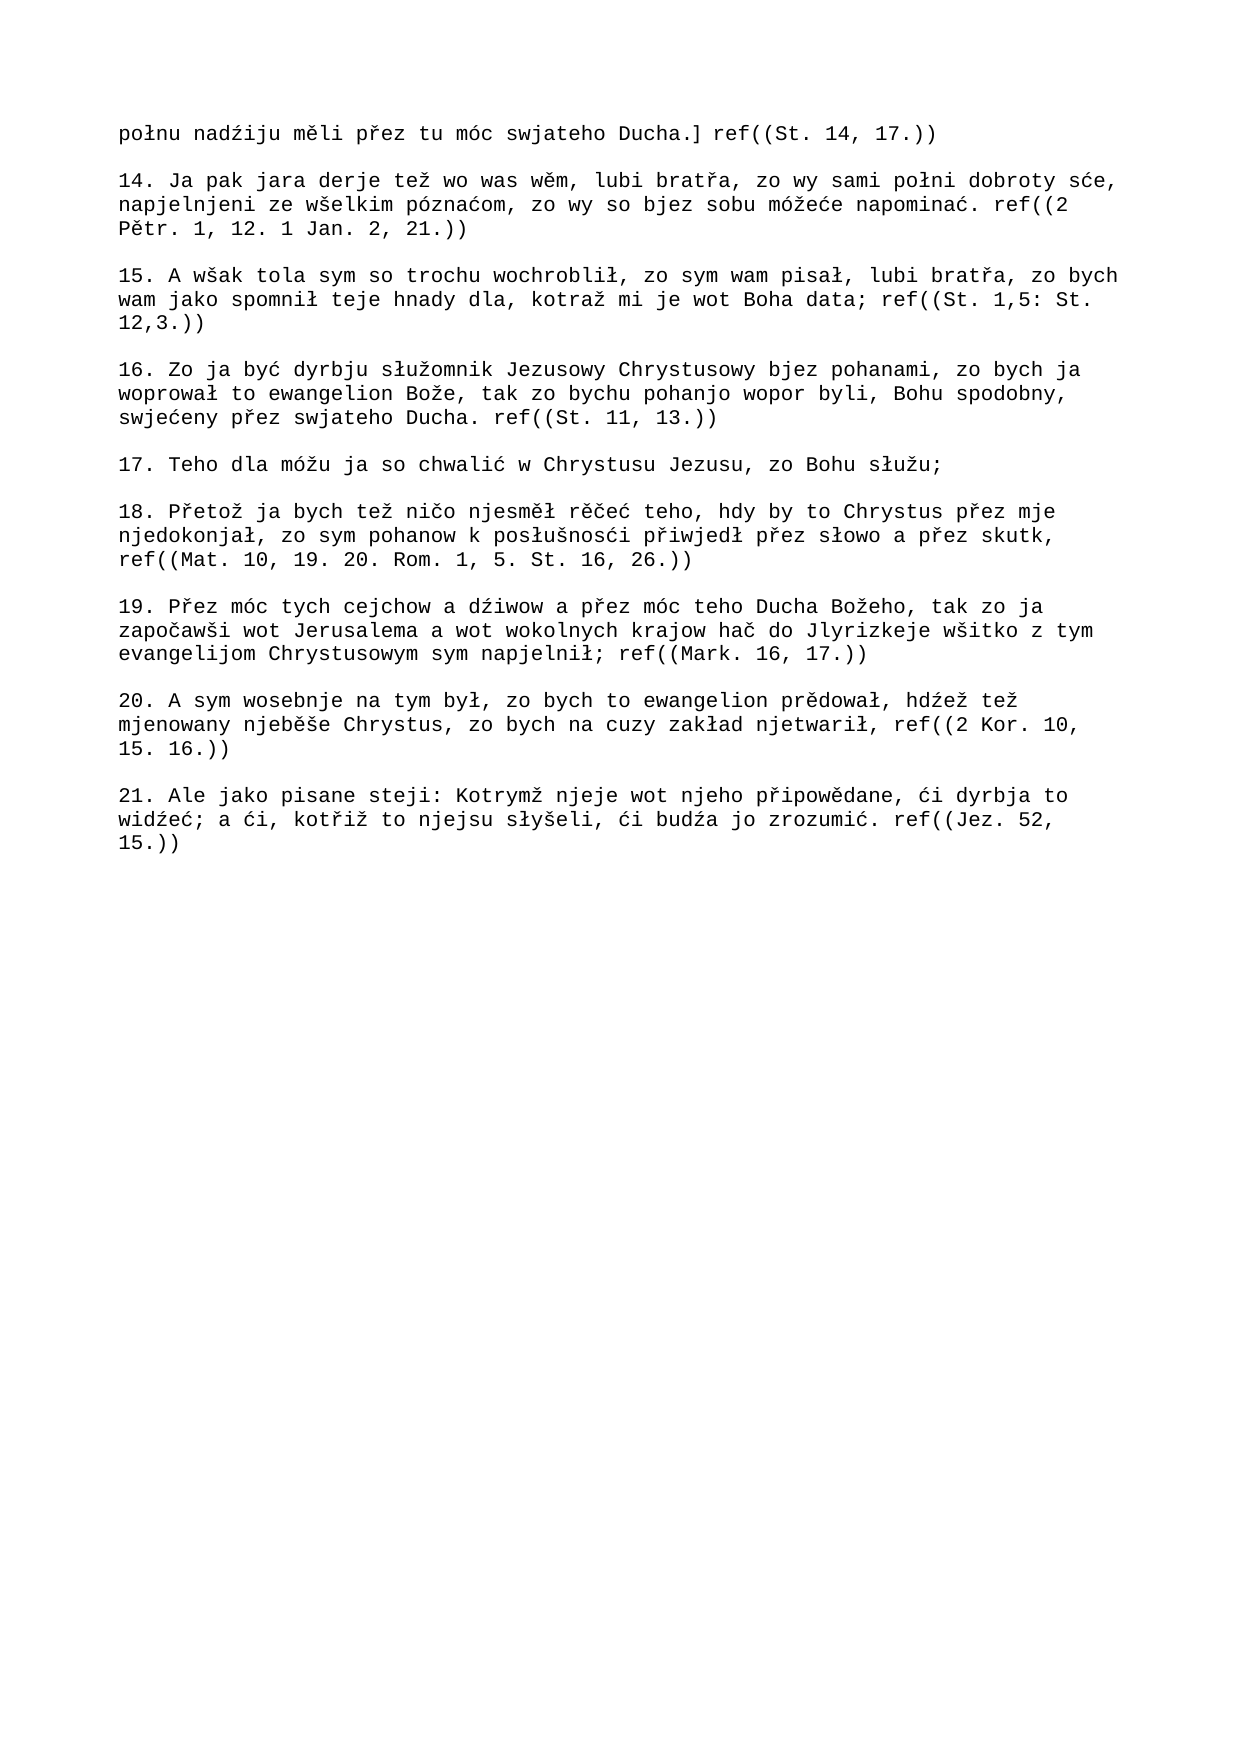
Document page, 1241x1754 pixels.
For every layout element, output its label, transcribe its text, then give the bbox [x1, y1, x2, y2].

text 18. Přetož ja bych tež ničo njesměł rěčeć teho, hdy by to Chrystus přez mje njedokonjał, zo sym pohanow k posłušnosći přiwjedł přez słowo a přez skutk, ref((Mat. 10, 19. 20. Rom. 1, 5. St. 16, 26.)) [118, 501, 1122, 572]
text 20. A sym wosebnje na tym był, zo bych to ewangelion prědował, hdźež tež mjenowany njeběše Chrystus, zo bych na cuzy zakład njetwarił, ref((2 Kor. 10, 15. 16.)) [118, 691, 1122, 761]
text 21. Ale jako pisane steji: Kotrymž njeje wot njeho připowědane, ći dyrbja to widźeć; a ći, kotřiž to njejsu słyšeli, ći budźa jo zrozumić. ref((Jez. 52, 15.)) [118, 785, 1122, 856]
text 16. Zo ja być dyrbju słužomnik Jezusowy Chrystusowy bjez pohanami, zo bych ja woprował to ewangelion Bože, tak zo bychu pohanjo wopor byli, Bohu spodobny, swjećeny přez swjateho Ducha. ref((St. 11, 13.)) [118, 359, 1122, 430]
text 17. Teho dla móžu ja so chwalić w Chrystusu Jezusu, zo Bohu słužu; [118, 454, 1122, 478]
text 19. Přez móc tych cejchow a dźiwow a přez móc teho Ducha Božeho, tak zo ja započawši wot Jerusalema a wot wokolnych krajow hač do Jlyrizkeje wšitko z tym evangelijom Chrystusowym sym napjelnił; ref((Mark. 16, 17.)) [118, 596, 1122, 667]
text 15. A wšak tola sym so trochu wochroblił, zo sym wam pisał, lubi bratřa, zo bych wam jako spomnił teje hnady dla, kotraž mi je wot Boha data; ref((St. 1,5: St. 12,3.)) [118, 265, 1122, 336]
text połnu nadźiju měli přez tu móc swjateho Ducha.] ref((St. 14, 17.)) [118, 118, 1122, 147]
text 14. Ja pak jara derje tež wo was wěm, lubi bratřa, zo wy sami połni dobroty sće, napjelnjeni ze wšelkim póznaćom, zo wy so bjez sobu móžeće napominać. ref((2 Pětr. 1, 12. 1 Jan. 2, 21.)) [118, 170, 1122, 241]
